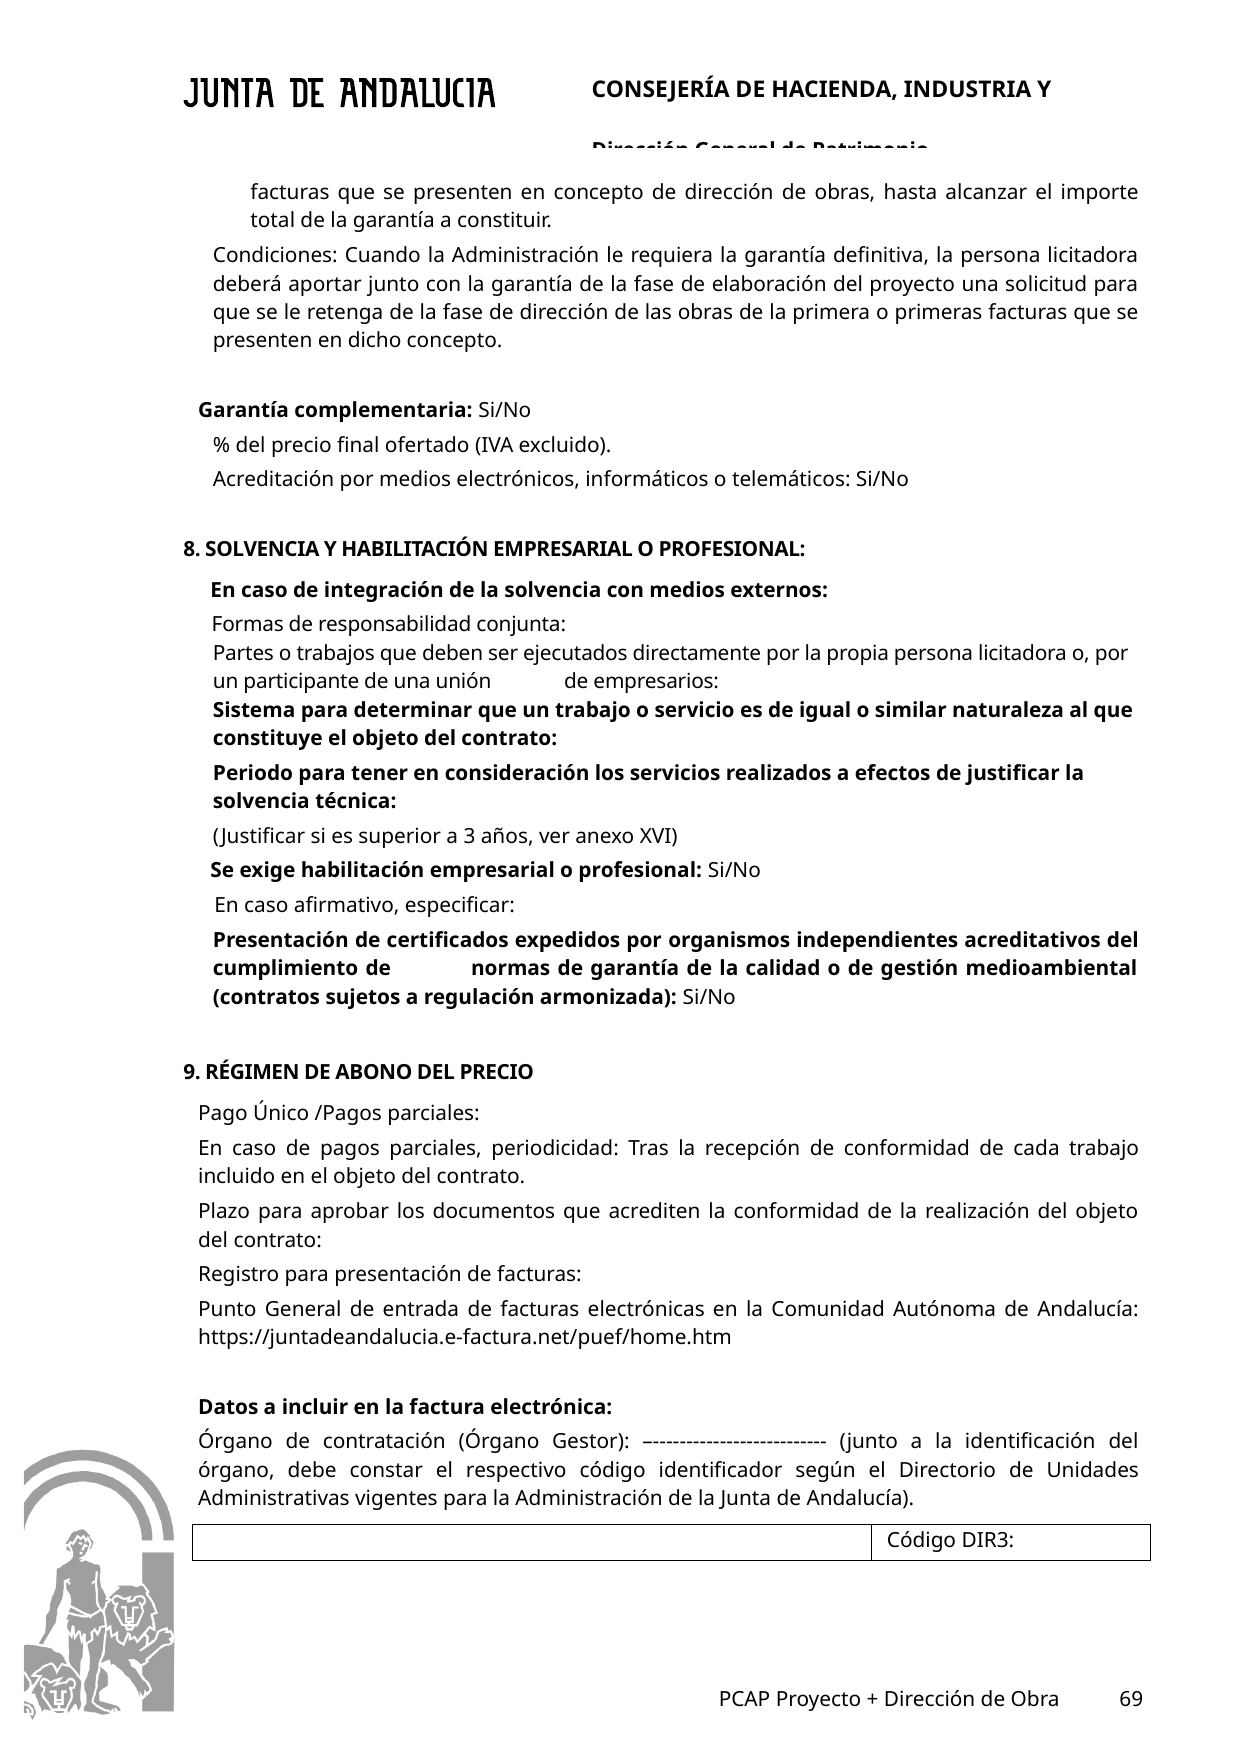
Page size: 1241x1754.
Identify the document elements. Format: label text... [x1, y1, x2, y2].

text En caso afirmativo, especificar: [198, 890, 1140, 919]
text Formas de responsabilidad conjunta: [201, 609, 1140, 638]
text 8. SOLVENCIA Y HABILITACIÓN EMPRESARIAL O PROFESIONAL: [183, 534, 1140, 562]
table_header Código DIR3: [872, 1525, 1150, 1560]
text Órgano de contratación (Órgano Gestor): –-------------------------- (junto a la identificación del órgano, debe constar el respectivo código identificador según el Directorio de Unidades Administrativas vigentes para la Administración de la Junta de Andalucía). [198, 1427, 1140, 1512]
text Datos a incluir en la factura electrónica: [198, 1392, 1140, 1420]
text Plazo para aprobar los documentos que acrediten la conformidad de la realización del objeto del contrato: [198, 1196, 1140, 1253]
text En caso de pagos parciales, periodicidad: Tras la recepción de conformidad de cada trabajo incluido en el objeto del contrato. [198, 1133, 1140, 1190]
text Condiciones: Cuando la Administración le requiera la garantía definitiva, la persona licitadora deberá aportar junto con la garantía de la fase de elaboración del proyecto una solicitud para que se le retenga de la fase de dirección de las obras de la primera o primeras facturas que se presenten en dicho concepto. [213, 240, 1140, 354]
list facturas que se presenten en concepto de dirección de obras, hasta alcanzar el importe total de la garantía a constituir. [213, 177, 1140, 234]
text (Justificar si es superior a 3 años, ver anexo XVI) [213, 821, 1140, 849]
text Sistema para determinar que un trabajo o servicio es de igual o similar naturaleza al que constituye el objeto del contrato: [213, 695, 1140, 752]
text Punto General de entrada de facturas electrónicas en la Comunidad Autónoma de Andalucía: https://juntadeandalucia.e-factura.net/puef/home.htm [198, 1294, 1140, 1351]
text % del precio final ofertado (IVA excluido). [213, 430, 1140, 458]
text En caso de integración de la solvencia con medios externos: [183, 575, 1140, 603]
table_header [193, 1525, 871, 1560]
text Garantía complementaria: Si/No [198, 395, 1140, 423]
text Partes o trabajos que deben ser ejecutados directamente por la propia persona licitadora o, por un participante de una unión de empresarios: [213, 638, 1140, 695]
text Presentación de certificados expedidos por organismos independientes acreditativos del cumplimiento de normas de garantía de la calidad o de gestión medioambiental (contratos sujetos a regulación armonizada): Si/No [213, 925, 1140, 1010]
text Pago Único /Pagos parciales: [198, 1098, 1140, 1127]
text 9. RÉGIMEN DE ABONO DEL PRECIO [183, 1057, 1140, 1086]
text Se exige habilitación empresarial o profesional: Si/No [183, 856, 1140, 884]
text Acreditación por medios electrónicos, informáticos o telemáticos: Si/No [213, 464, 1140, 493]
text Registro para presentación de facturas: [198, 1259, 1140, 1288]
text Periodo para tener en consideración los servicios realizados a efectos de justificar la solvencia técnica: [213, 758, 1140, 815]
